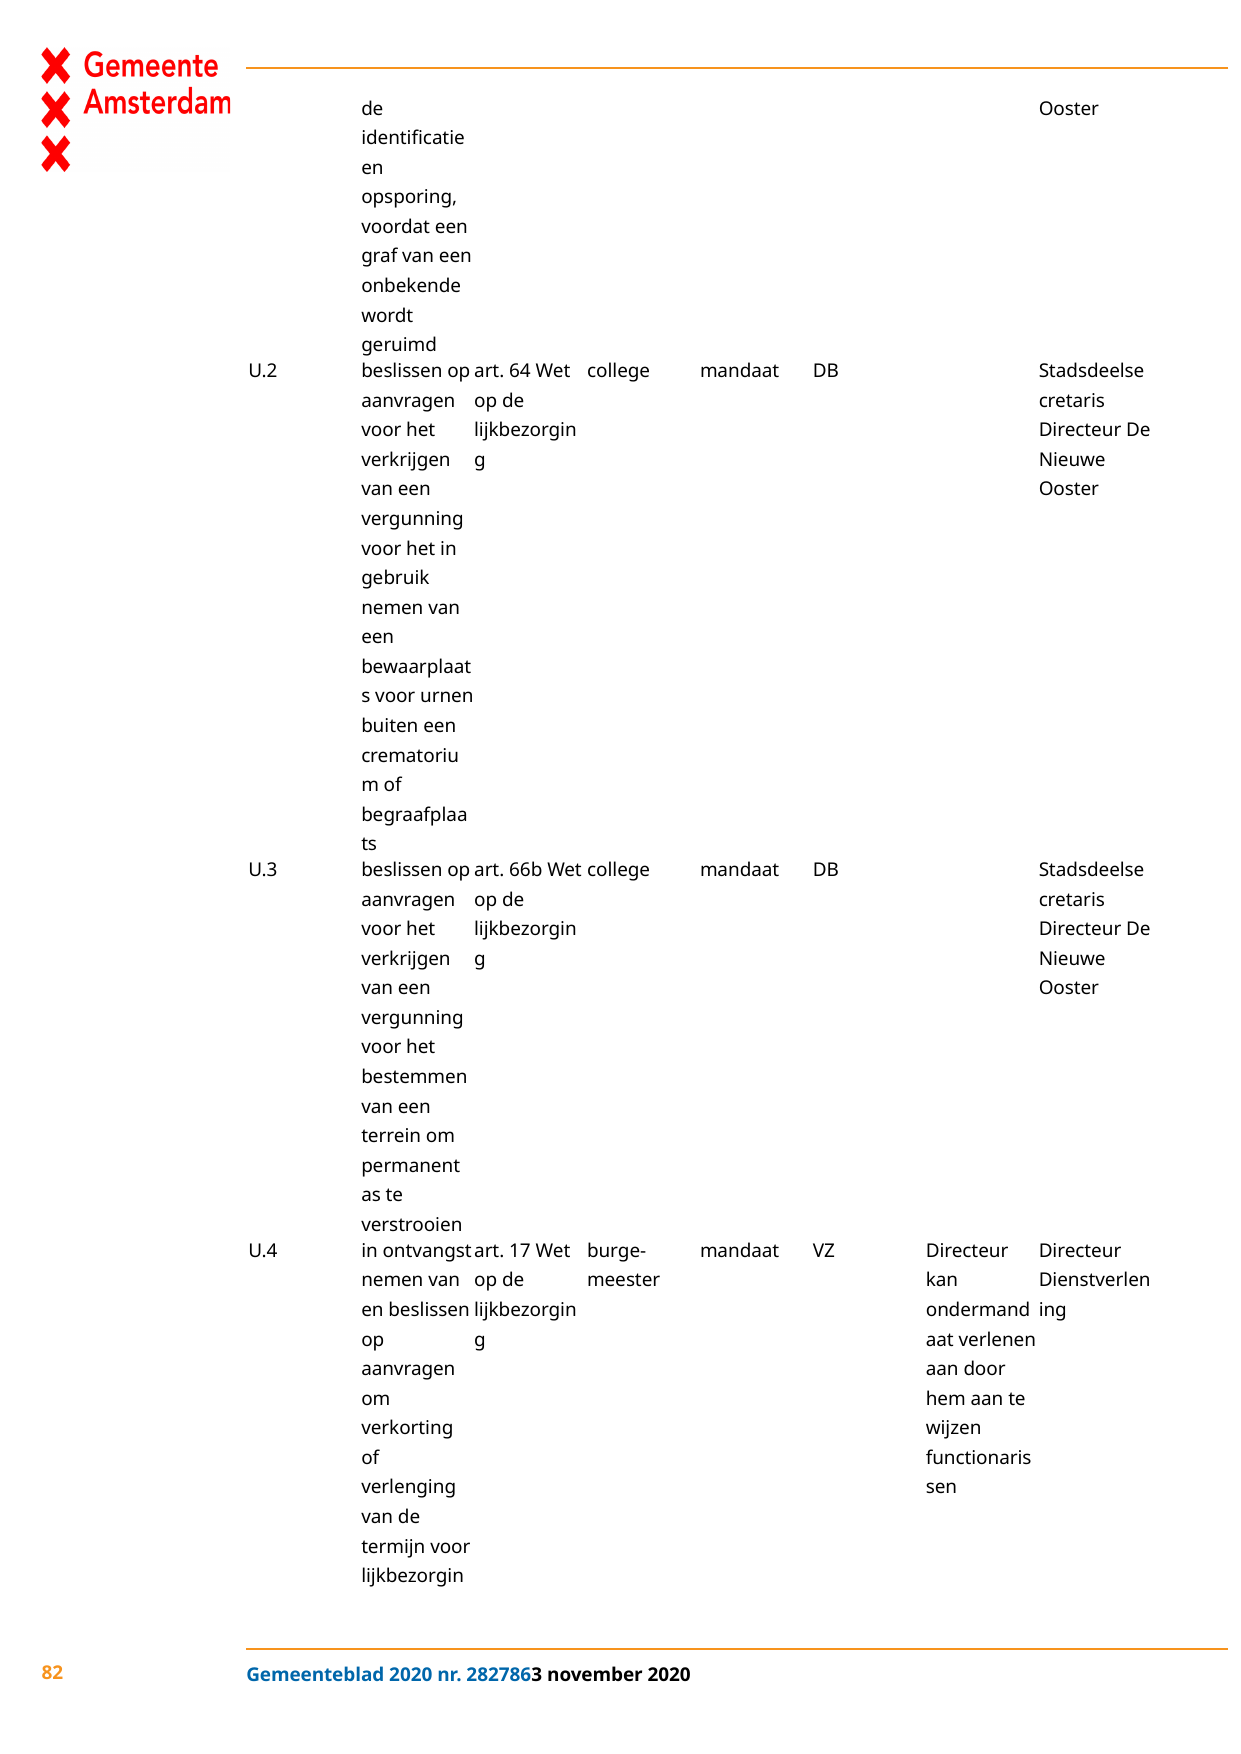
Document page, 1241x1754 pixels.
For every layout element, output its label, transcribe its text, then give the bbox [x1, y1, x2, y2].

table_header [474, 95, 587, 357]
table_cell DB [813, 856, 926, 1237]
table_cell Stadsdeelsecretaris Directeur De Nieuwe Ooster [1039, 856, 1152, 1237]
table_cell mandaat [700, 1237, 813, 1588]
table_cell U.4 [248, 1237, 361, 1588]
table_header de identificatie en opsporing, voordat een graf van een onbekende wordt geruimd [361, 95, 474, 357]
table_cell mandaat [700, 357, 813, 856]
table_header [248, 95, 361, 357]
table_cell college [587, 856, 700, 1237]
table_cell in ontvangst nemen van en beslissen op aanvragen om verkorting of verlenging van de termijn voor lijkbezorgin [361, 1237, 474, 1588]
table_header [587, 95, 700, 357]
table_header [700, 95, 813, 357]
table_cell beslissen op aanvragen voor het verkrijgen van een vergunning voor het in gebruik nemen van een bewaarplaats voor urnen buiten een crematorium of begraafplaats [361, 357, 474, 856]
table_cell art. 66b Wet op de lijkbezorging [474, 856, 587, 1237]
table_cell Directeur Dienstverlening [1039, 1237, 1152, 1588]
table_header [926, 95, 1038, 357]
table_header [813, 95, 926, 357]
table_cell [926, 856, 1038, 1237]
table_cell art. 64 Wet op de lijkbezorging [474, 357, 587, 856]
table_cell VZ [813, 1237, 926, 1588]
table_cell U.3 [248, 856, 361, 1237]
table_cell [926, 357, 1038, 856]
table_cell beslissen op aanvragen voor het verkrijgen van een vergunning voor het bestemmen van een terrein om permanent as te verstrooien [361, 856, 474, 1237]
table_cell U.2 [248, 357, 361, 856]
table_cell mandaat [700, 856, 813, 1237]
table_header Ooster [1039, 95, 1152, 357]
table_cell burge-meester [587, 1237, 700, 1588]
table_cell Directeur kan ondermandaat verlenen aan door hem aan te wijzen functionarissen [926, 1237, 1038, 1588]
table_cell Stadsdeelsecretaris Directeur De Nieuwe Ooster [1039, 357, 1152, 856]
table_cell DB [813, 357, 926, 856]
table_cell art. 17 Wet op de lijkbezorging [474, 1237, 587, 1588]
picture [41, 47, 231, 172]
table_cell college [587, 357, 700, 856]
